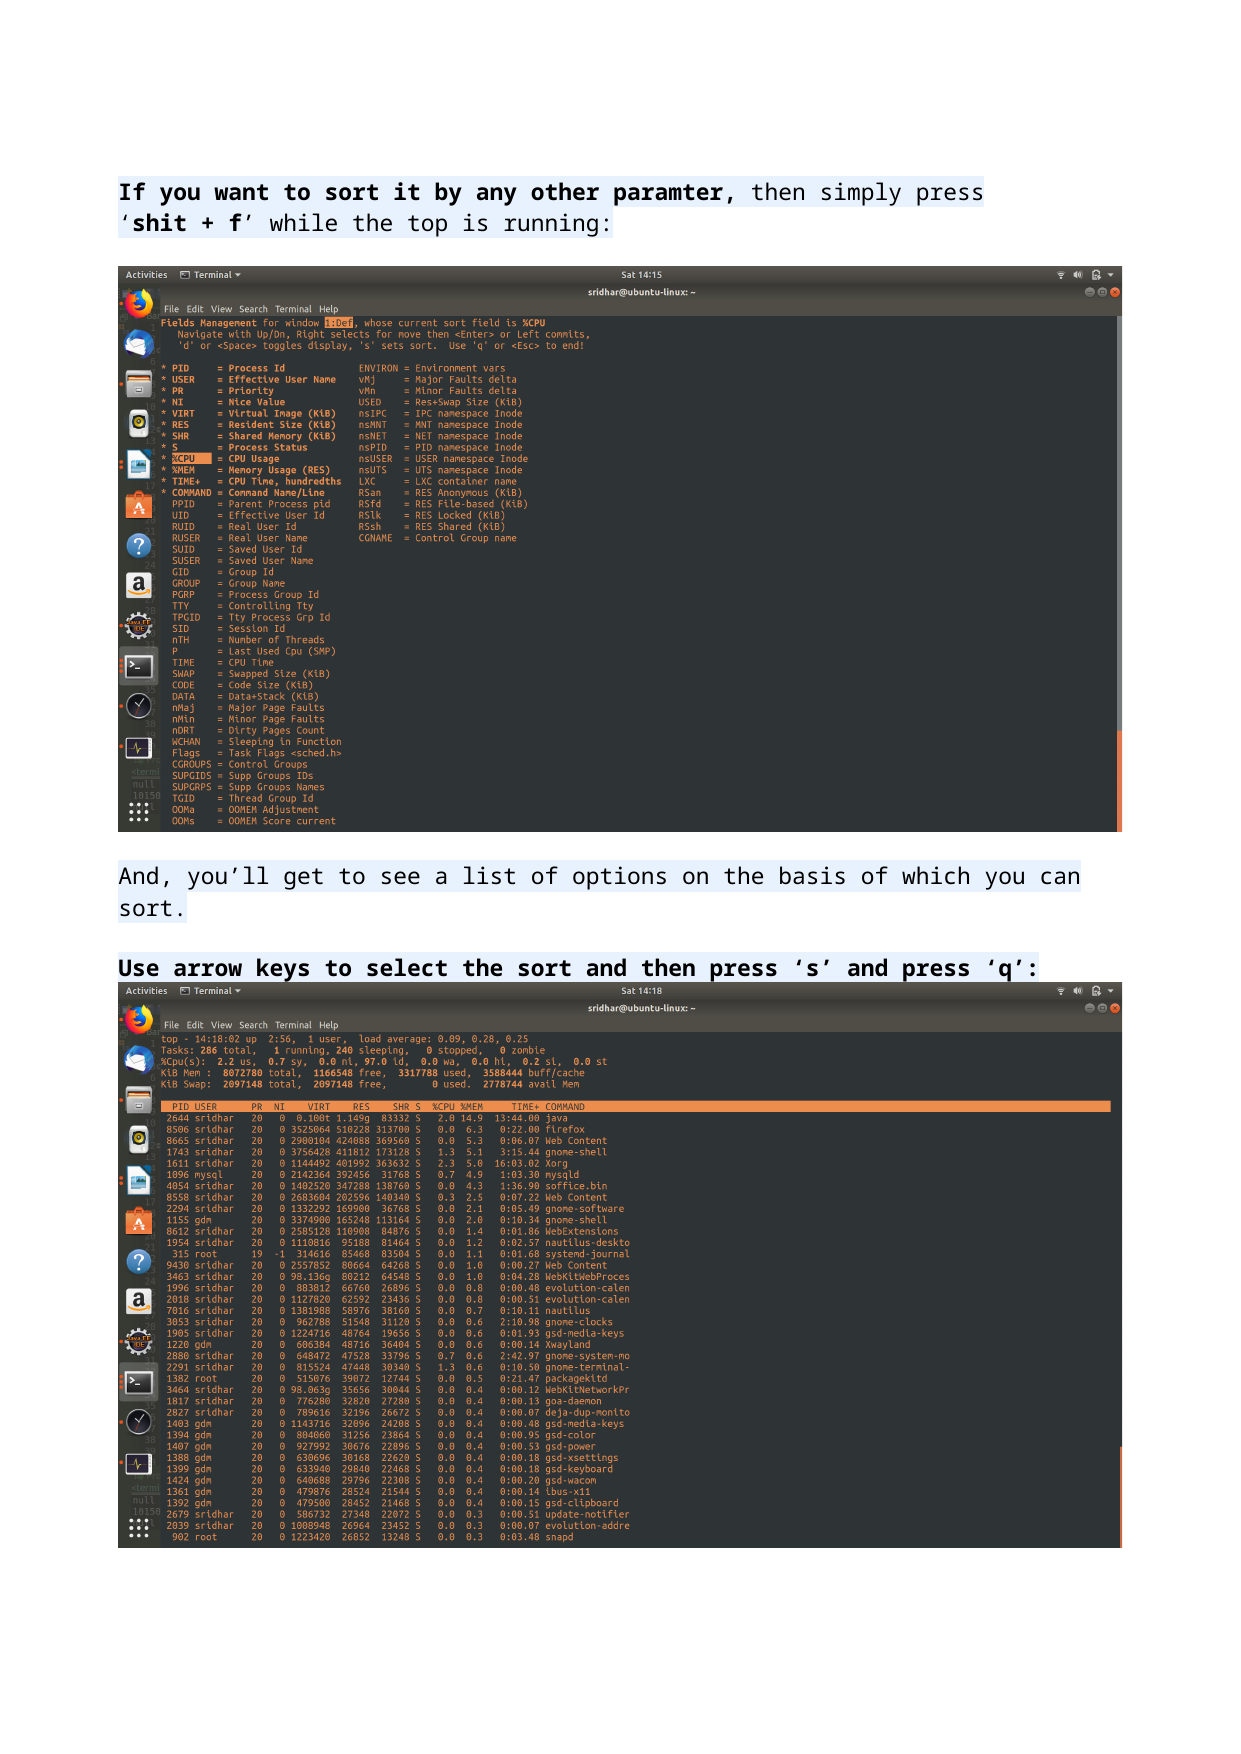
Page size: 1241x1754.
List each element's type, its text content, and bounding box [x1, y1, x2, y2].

text If you want to sort it by any other paramter, then simply press [118, 176, 1122, 207]
text And, you’ll get to see a list of options on the basis of which you can sort. [118, 860, 1122, 923]
picture [118, 982, 1123, 1548]
text Use arrow keys to select the sort and then press ‘s’ and press ‘q’: [118, 952, 1122, 982]
picture [118, 266, 1123, 832]
text ‘shit + f’ while the top is running: [118, 207, 1122, 238]
